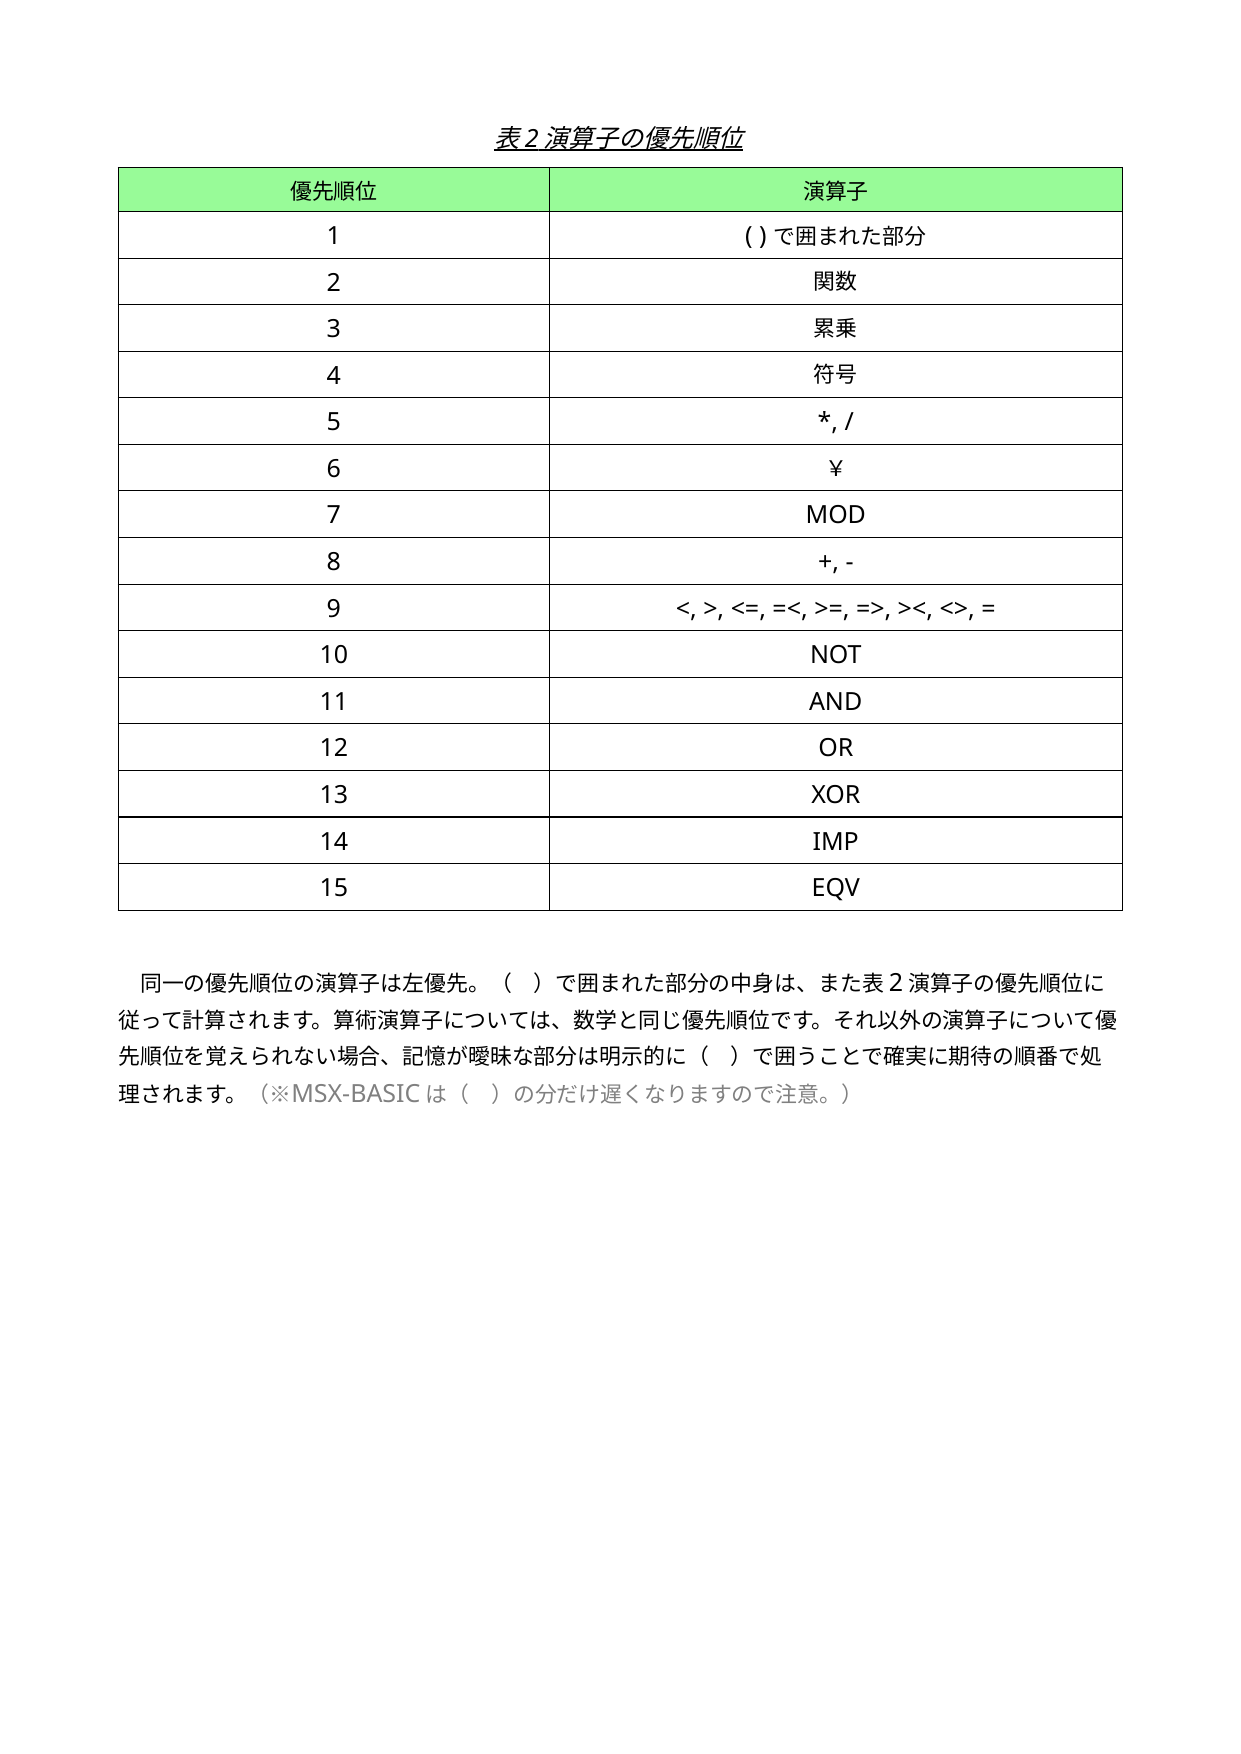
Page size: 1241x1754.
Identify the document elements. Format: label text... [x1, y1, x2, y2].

table_cell 13 [119, 771, 549, 816]
table_cell AND [550, 678, 1122, 723]
table_header 優先順位 [119, 168, 549, 211]
table_cell 3 [119, 305, 549, 351]
table_cell 符号 [550, 352, 1122, 397]
table_cell 累乗 [550, 305, 1122, 351]
table_cell IMP [550, 818, 1122, 863]
table_cell XOR [550, 771, 1122, 816]
table_cell EQV [550, 864, 1122, 909]
table_header 演算子 [550, 168, 1122, 211]
table_cell MOD [550, 491, 1122, 537]
table_cell ( ) で囲まれた部分 [550, 212, 1122, 258]
table_cell 関数 [550, 259, 1122, 304]
table_cell 9 [119, 585, 549, 630]
table_cell 8 [119, 538, 549, 583]
table_cell +, - [550, 538, 1122, 583]
table_cell 11 [119, 678, 549, 723]
table_cell 4 [119, 352, 549, 397]
table_cell 14 [119, 818, 549, 863]
table_cell NOT [550, 631, 1122, 677]
table_cell 2 [119, 259, 549, 304]
table_cell 5 [119, 398, 549, 444]
table_cell 6 [119, 445, 549, 490]
text 表 2演算子の優先順位 [118, 118, 1122, 154]
table_cell 1 [119, 212, 549, 258]
table_cell <, >, <=, =<, >=, =>, ><, <>, = [550, 585, 1122, 630]
table_cell 10 [119, 631, 549, 677]
text 同一の優先順位の演算子は左優先。（ ）で囲まれた部分の中身は、また表 2演算子の優先順位に従って計算されます。算術演算子については、数学と同じ優先順位です。それ以外の演算子について優先順位を覚えられない場合、記憶が曖昧な部分は明示的に（ ）で囲うことで確実に期待の順番で処理されます。（※MSX-BASICは（ ）の分だけ遅くなりますので注意。） [118, 964, 1122, 1110]
table_cell 7 [119, 491, 549, 537]
table_cell *, / [550, 398, 1122, 444]
table_cell 12 [119, 724, 549, 770]
table_cell 15 [119, 864, 549, 909]
table_cell ￥ [550, 445, 1122, 490]
table_cell OR [550, 724, 1122, 770]
